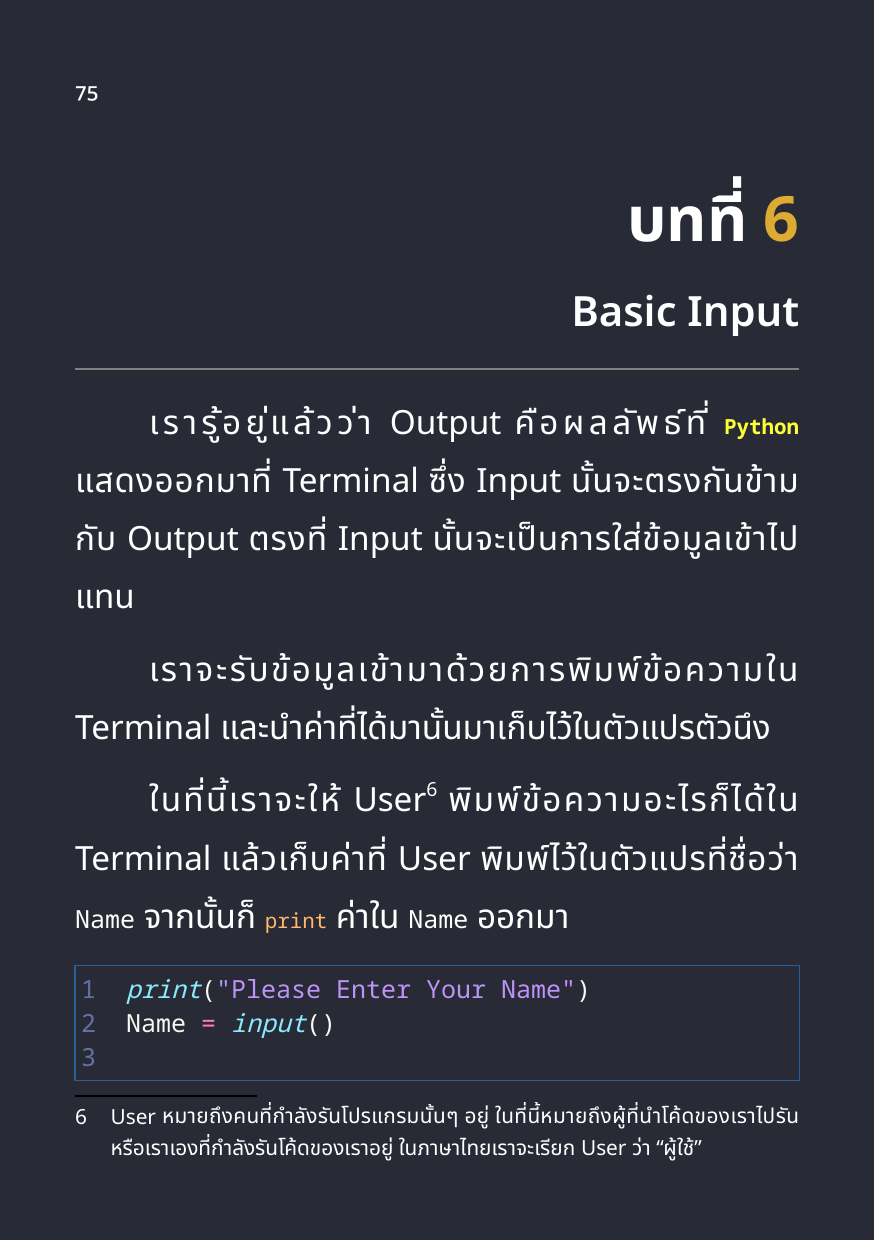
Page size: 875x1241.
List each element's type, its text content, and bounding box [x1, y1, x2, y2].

subtitle บทที่ 6 [134, 175, 799, 270]
text User หมายถึงคนที่กำลังรันโปรแกรมนั้นๆ อยู่ ในที่นี้หมายถึงผู้ที่นำโค้ดของเราไปรัน หรือเราเองที่กำลังรันโค้ดของเราอยู่ ในภาษาไทยเราจะเรียก User ว่า “ผู้ใช้” [75, 1102, 799, 1165]
table_header 1 print("Please Enter Your Name") 2 Name = input() 3 [76, 966, 799, 1080]
text เราจะรับข้อมูลเข้ามาด้วยการพิมพ์ข้อความใน Terminal และนำค่าที่ได้มานั้นมาเก็บไว้ในตัวแปรตัวนึง [75, 645, 799, 754]
text เรารู้อยู่แล้วว่า Output คือผลลัพธ์ที่ Python แสดงออกมาที่ Terminal ซึ่ง Input นั้นจะตรงกันข้ามกับ Output ตรงที่ Input นั้นจะเป็นการใส่ข้อมูลเข้าไปแทน [75, 398, 799, 623]
subtitle Basic Input [134, 282, 799, 339]
text ในที่นี้เราจะให้ User พิมพ์ข้อความอะไรก็ได้ใน Terminal แล้วเก็บค่าที่ User พิมพ์ไว้ในตัวแปรที่ชื่อว่า Name จากนั้นก็ print ค่าใน Name ออกมา [75, 776, 799, 943]
